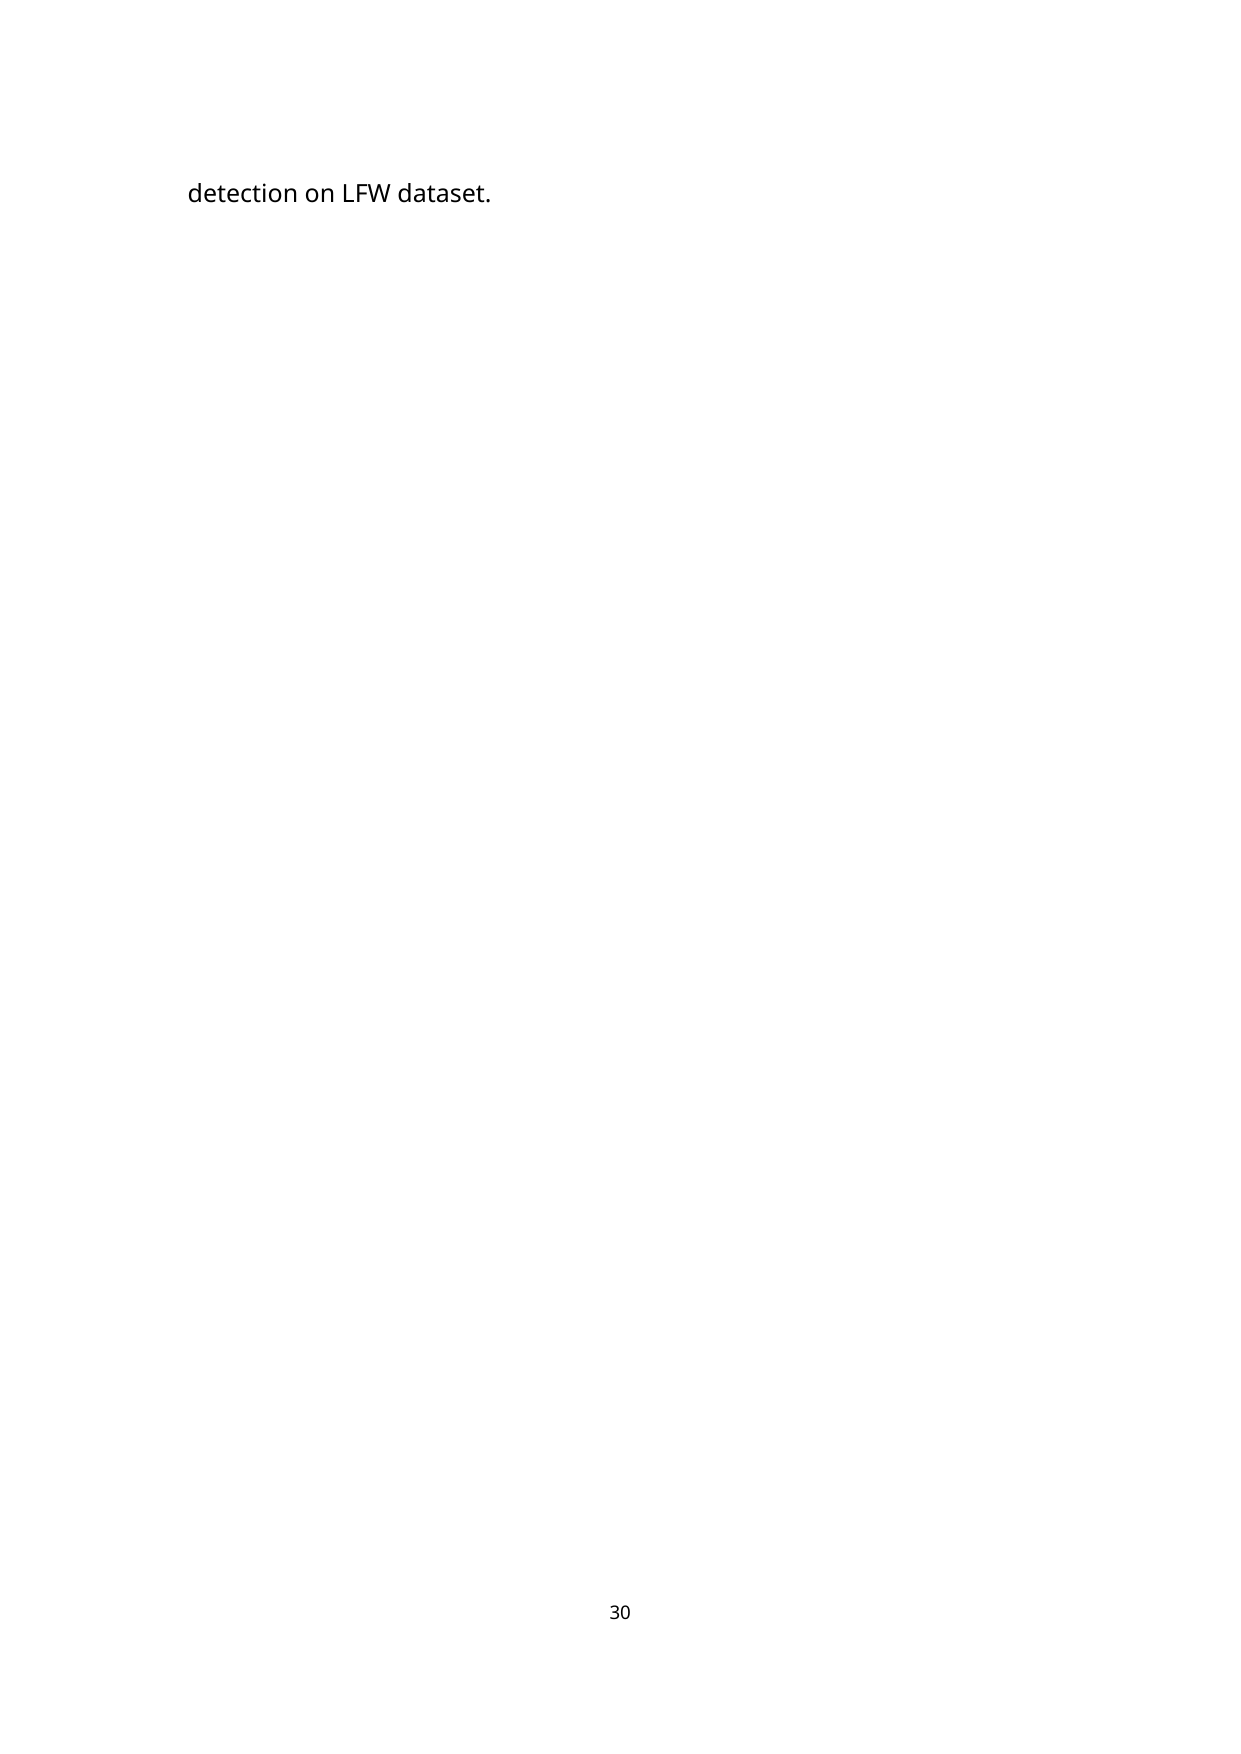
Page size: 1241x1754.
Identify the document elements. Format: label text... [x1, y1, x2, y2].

text detection on LFW dataset. [187, 160, 1053, 225]
